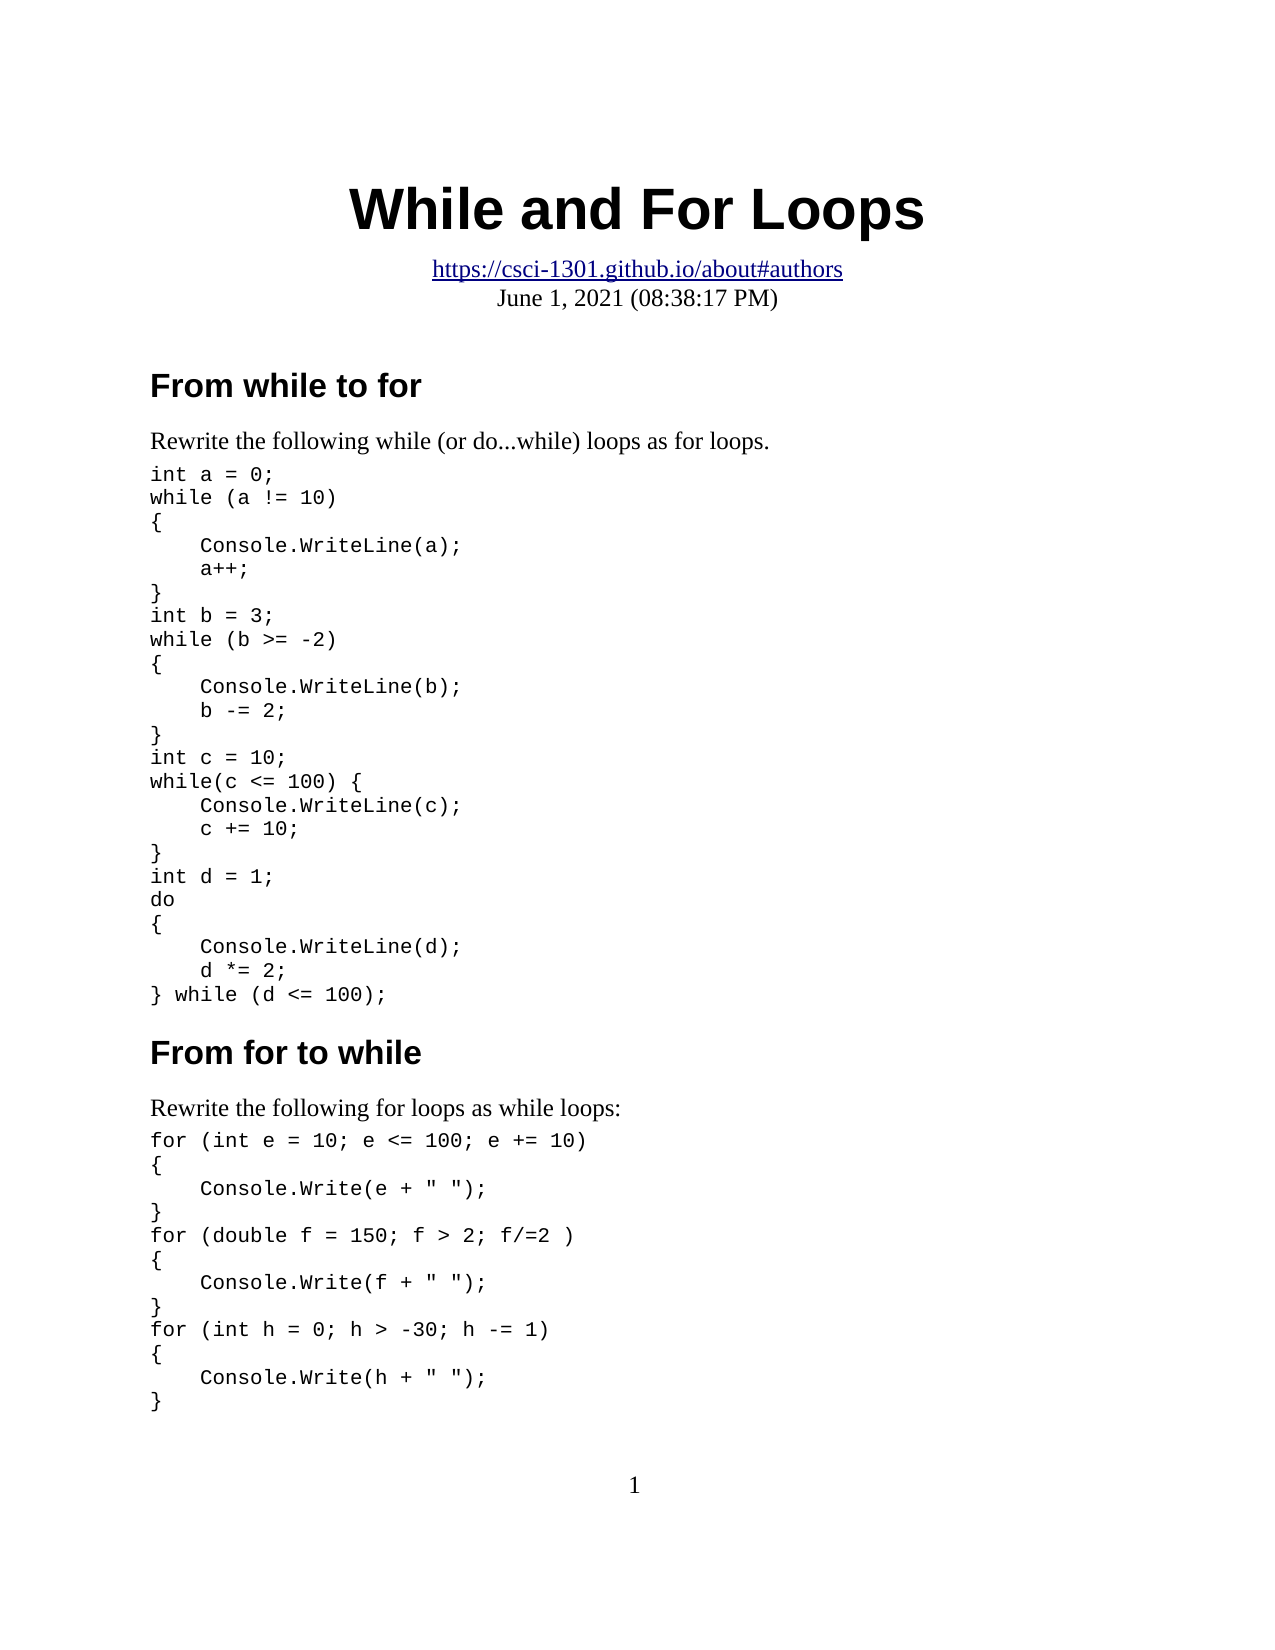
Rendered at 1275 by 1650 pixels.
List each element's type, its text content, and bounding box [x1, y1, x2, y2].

text Console.Write(e + " "); [150, 1178, 1125, 1201]
text for (double f = 150; f > 2; f/=2 ) [150, 1225, 1125, 1248]
text Console.WriteLine(c); [150, 795, 1125, 818]
text } [150, 1390, 1125, 1414]
text } [150, 842, 1125, 866]
text for (int h = 0; h > -30; h -= 1) [150, 1319, 1125, 1343]
text for (int e = 10; e <= 100; e += 10) [150, 1130, 1125, 1154]
text c += 10; [150, 818, 1125, 842]
text { [150, 1248, 1125, 1272]
text https://csci-1301.github.io/about#authors [150, 254, 1125, 283]
text Rewrite the following for loops as while loops: [150, 1093, 1125, 1121]
subtitle From for to while [150, 1032, 1125, 1071]
text { [150, 511, 1125, 534]
text } [150, 724, 1125, 747]
text int a = 0; [150, 464, 1125, 487]
text { [150, 1154, 1125, 1178]
text } while (d <= 100); [150, 984, 1125, 1007]
text Rewrite the following while (or do...while) loops as for loops. [150, 426, 1125, 455]
title While and For Loops [150, 175, 1125, 242]
text d *= 2; [150, 960, 1125, 984]
text } [150, 1296, 1125, 1319]
text } [150, 582, 1125, 606]
text { [150, 653, 1125, 676]
text Console.WriteLine(d); [150, 937, 1125, 960]
text { [150, 1343, 1125, 1367]
text } [150, 1201, 1125, 1225]
text June 1, 2021 (08:38:17 PM) [150, 283, 1125, 312]
text do [150, 889, 1125, 913]
text Console.WriteLine(a); [150, 534, 1125, 558]
text a++; [150, 558, 1125, 582]
text while(c <= 100) { [150, 771, 1125, 795]
text int b = 3; [150, 606, 1125, 629]
text while (b >= -2) [150, 629, 1125, 653]
text int d = 1; [150, 866, 1125, 889]
text b -= 2; [150, 700, 1125, 724]
subtitle From while to for [150, 366, 1125, 404]
text { [150, 913, 1125, 937]
text Console.Write(f + " "); [150, 1272, 1125, 1296]
text Console.Write(h + " "); [150, 1367, 1125, 1390]
text while (a != 10) [150, 487, 1125, 511]
text Console.WriteLine(b); [150, 676, 1125, 700]
text int c = 10; [150, 747, 1125, 771]
